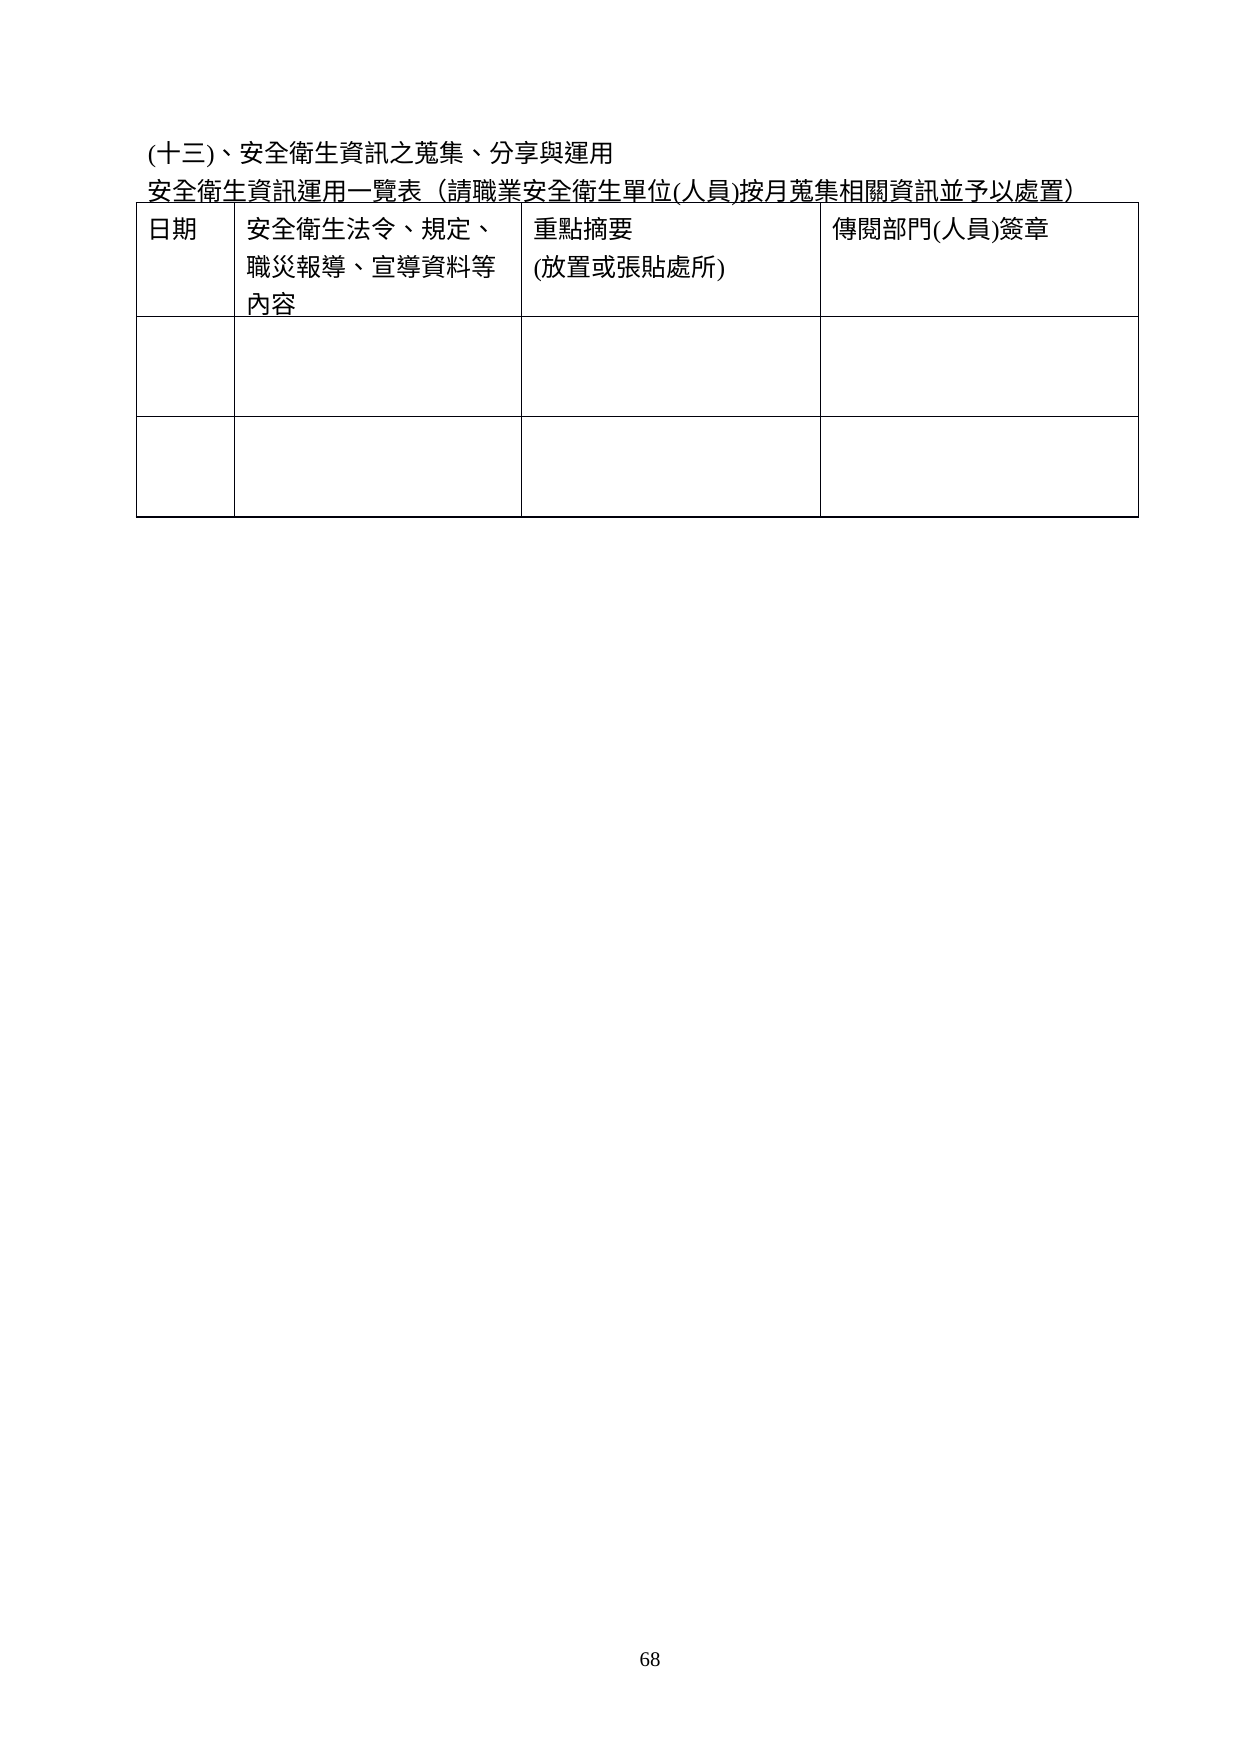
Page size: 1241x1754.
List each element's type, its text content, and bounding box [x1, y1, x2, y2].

table_header 重點摘要 (放置或張貼處所) [522, 203, 820, 316]
table_header 日期 [137, 203, 234, 316]
table_cell [821, 317, 1138, 416]
table_header 傳閱部門(人員)簽章 [821, 203, 1138, 316]
table_header 安全衛生法令、規定、職災報導、宣導資料等內容 [235, 203, 521, 316]
subtitle 安全衛生資訊之蒐集、分享與運用 [148, 127, 1152, 164]
table_cell [137, 317, 234, 416]
table_cell [137, 417, 234, 516]
table_cell [235, 417, 521, 516]
table_cell [522, 417, 820, 516]
table_cell [235, 317, 521, 416]
table_cell [522, 317, 820, 416]
text 安全衛生資訊運用一覽表（請職業安全衛生單位(人員)按月蒐集相關資訊並予以處置） [148, 164, 1152, 202]
table_cell [821, 417, 1138, 516]
